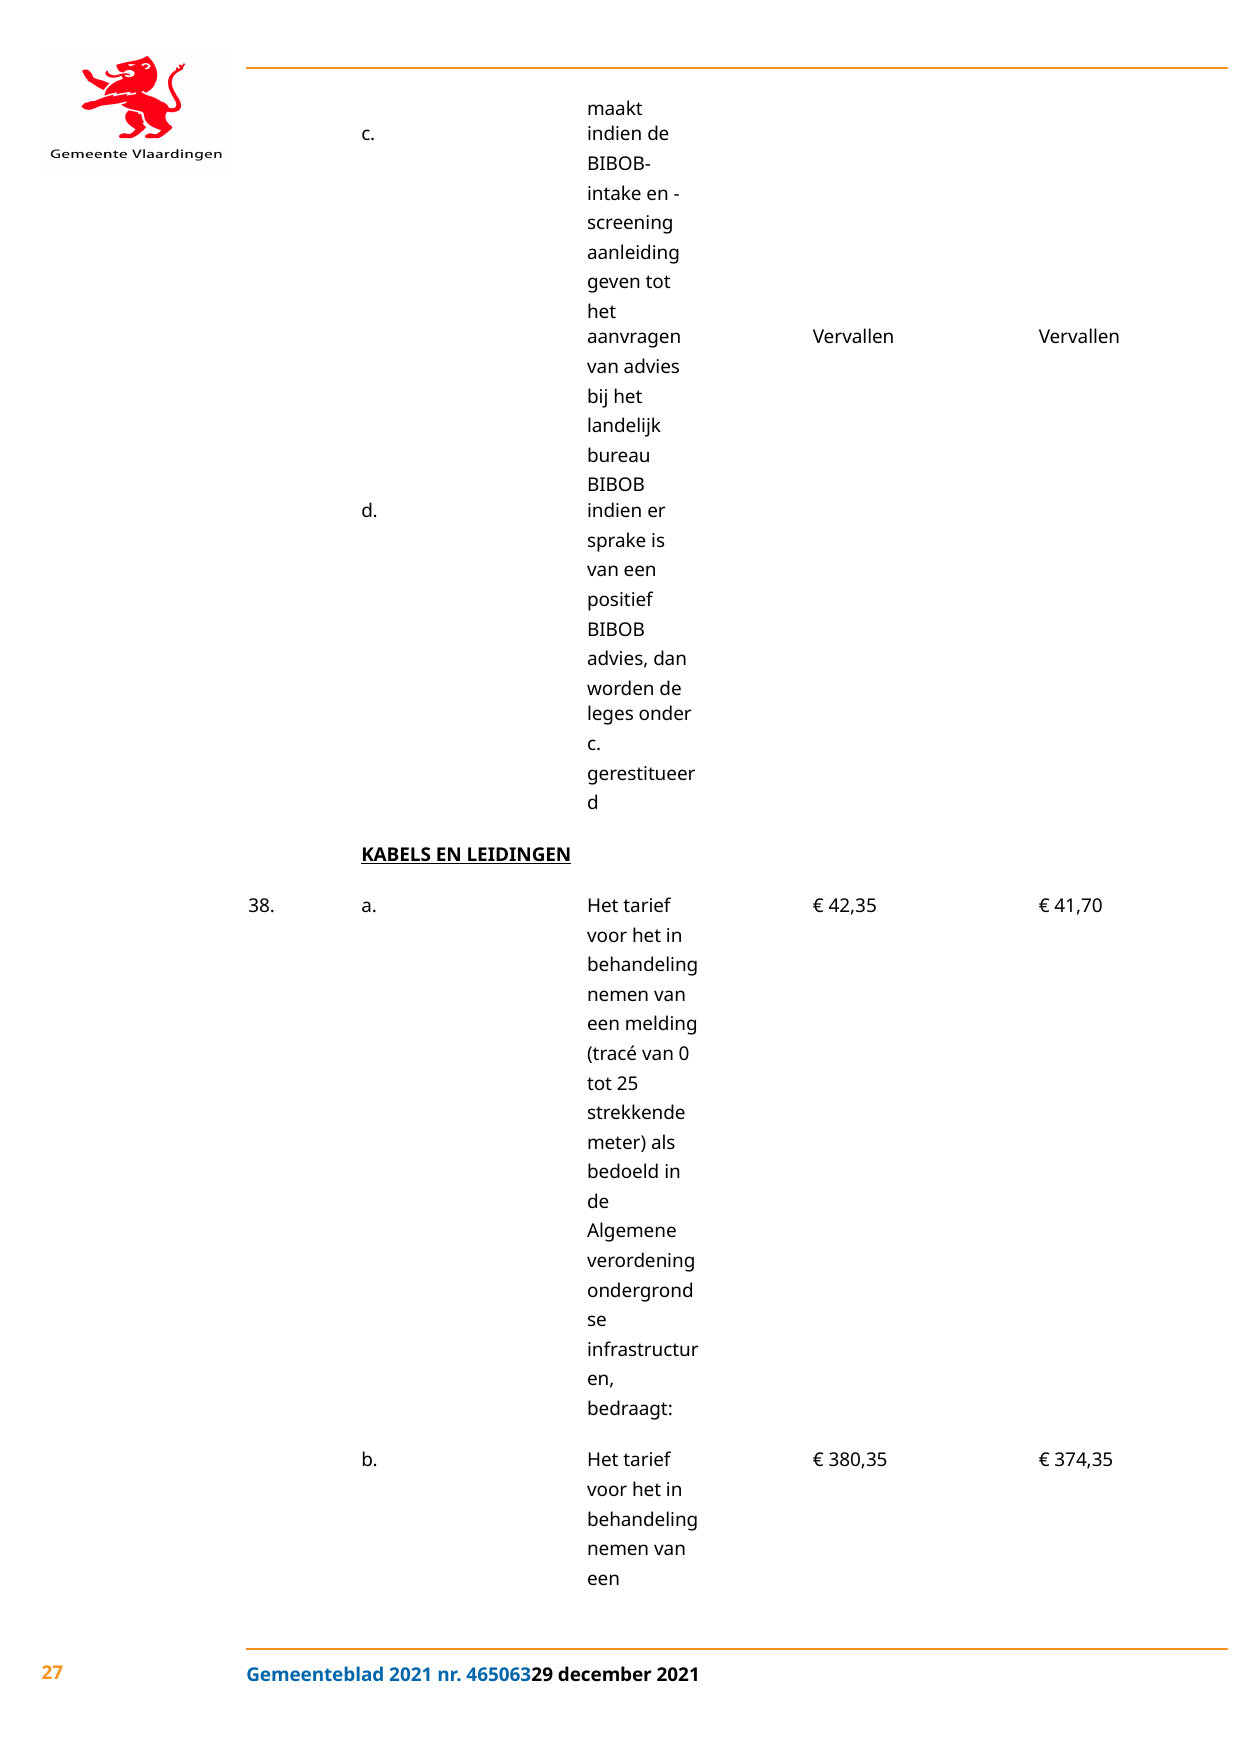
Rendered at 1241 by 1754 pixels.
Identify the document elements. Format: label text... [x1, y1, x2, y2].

table_cell [587, 815, 700, 841]
table_cell [926, 841, 1038, 867]
table_cell Het tarief voor het in behandeling nemen van een [587, 1447, 700, 1591]
table_cell indien er sprake is van een positief BIBOB advies, dan worden de [587, 498, 700, 701]
picture [41, 47, 231, 172]
table_cell [361, 1421, 474, 1447]
table_cell Vervallen [1039, 324, 1152, 497]
table_cell aanvragen van advies bij het landelijk bureau BIBOB [587, 324, 700, 497]
table_cell [248, 841, 361, 867]
table_cell [1039, 121, 1152, 324]
table_cell [700, 701, 813, 815]
table_cell [700, 841, 813, 867]
table_cell [813, 701, 926, 815]
table_cell [926, 867, 1038, 892]
table_cell [474, 892, 587, 1421]
table_cell KABELS EN LEIDINGEN [361, 841, 700, 867]
table_cell [700, 121, 813, 324]
table_cell [700, 95, 813, 121]
table_cell [248, 1447, 361, 1591]
table_cell [248, 324, 361, 497]
table_cell [248, 815, 361, 841]
table_cell Vervallen [813, 324, 926, 497]
table_cell [474, 701, 587, 815]
table_cell [926, 95, 1038, 121]
table_cell [1039, 498, 1152, 701]
table_cell [361, 815, 474, 841]
table_cell [700, 324, 813, 497]
table_cell [926, 1421, 1038, 1447]
table_cell [926, 815, 1038, 841]
table_cell [926, 892, 1038, 1421]
table_cell [474, 121, 587, 324]
table_cell d. [361, 498, 474, 701]
table_cell [700, 892, 813, 1421]
table_cell [813, 498, 926, 701]
table_cell [1039, 95, 1152, 121]
table_cell [1039, 867, 1152, 892]
table_cell [587, 867, 700, 892]
table_cell [1039, 1421, 1152, 1447]
table_cell € 42,35 [813, 892, 926, 1421]
table_cell c. [361, 121, 474, 324]
table_cell leges onder c. gerestitueerd [587, 701, 700, 815]
table_cell [361, 95, 474, 121]
table_cell [474, 95, 587, 121]
table_cell [700, 867, 813, 892]
table_cell [700, 815, 813, 841]
table_cell [813, 121, 926, 324]
table_cell [474, 867, 587, 892]
table_cell [813, 1421, 926, 1447]
table_cell maakt [587, 95, 700, 121]
table_cell [1039, 841, 1152, 867]
table_cell [1039, 815, 1152, 841]
table_cell Het tarief voor het in behandeling nemen van een melding (tracé van 0 tot 25 strekkende meter) als bedoeld in de Algemene verordening ondergrondse infrastructuren, bedraagt: [587, 892, 700, 1421]
table_cell [248, 95, 361, 121]
table_cell [700, 1421, 813, 1447]
table_cell [248, 498, 361, 701]
table_cell [926, 1447, 1038, 1591]
table_cell [926, 121, 1038, 324]
table_cell € 380,35 [813, 1447, 926, 1591]
table_cell € 41,70 [1039, 892, 1152, 1421]
table_cell [474, 1421, 587, 1447]
table_cell [474, 498, 587, 701]
table_cell [248, 867, 361, 892]
table_cell [248, 121, 361, 324]
table_cell [813, 95, 926, 121]
table_cell 38. [248, 892, 361, 1421]
table_cell [813, 841, 926, 867]
table_cell [474, 1447, 587, 1591]
table_cell [926, 324, 1038, 497]
table_cell [361, 701, 474, 815]
table_cell [1039, 701, 1152, 815]
table_cell [248, 1421, 361, 1447]
table_cell [700, 1447, 813, 1591]
table_cell [474, 324, 587, 497]
table_cell indien de BIBOB-intake en -screening aanleiding geven tot het [587, 121, 700, 324]
table_cell [248, 701, 361, 815]
table_cell [813, 815, 926, 841]
table_cell [361, 867, 474, 892]
table_cell € 374,35 [1039, 1447, 1152, 1591]
table_cell [474, 815, 587, 841]
table_cell a. [361, 892, 474, 1421]
table_cell [926, 498, 1038, 701]
table_cell [700, 498, 813, 701]
table_cell [813, 867, 926, 892]
table_cell [361, 324, 474, 497]
table_cell b. [361, 1447, 474, 1591]
table_cell [587, 1421, 700, 1447]
table_cell [926, 701, 1038, 815]
